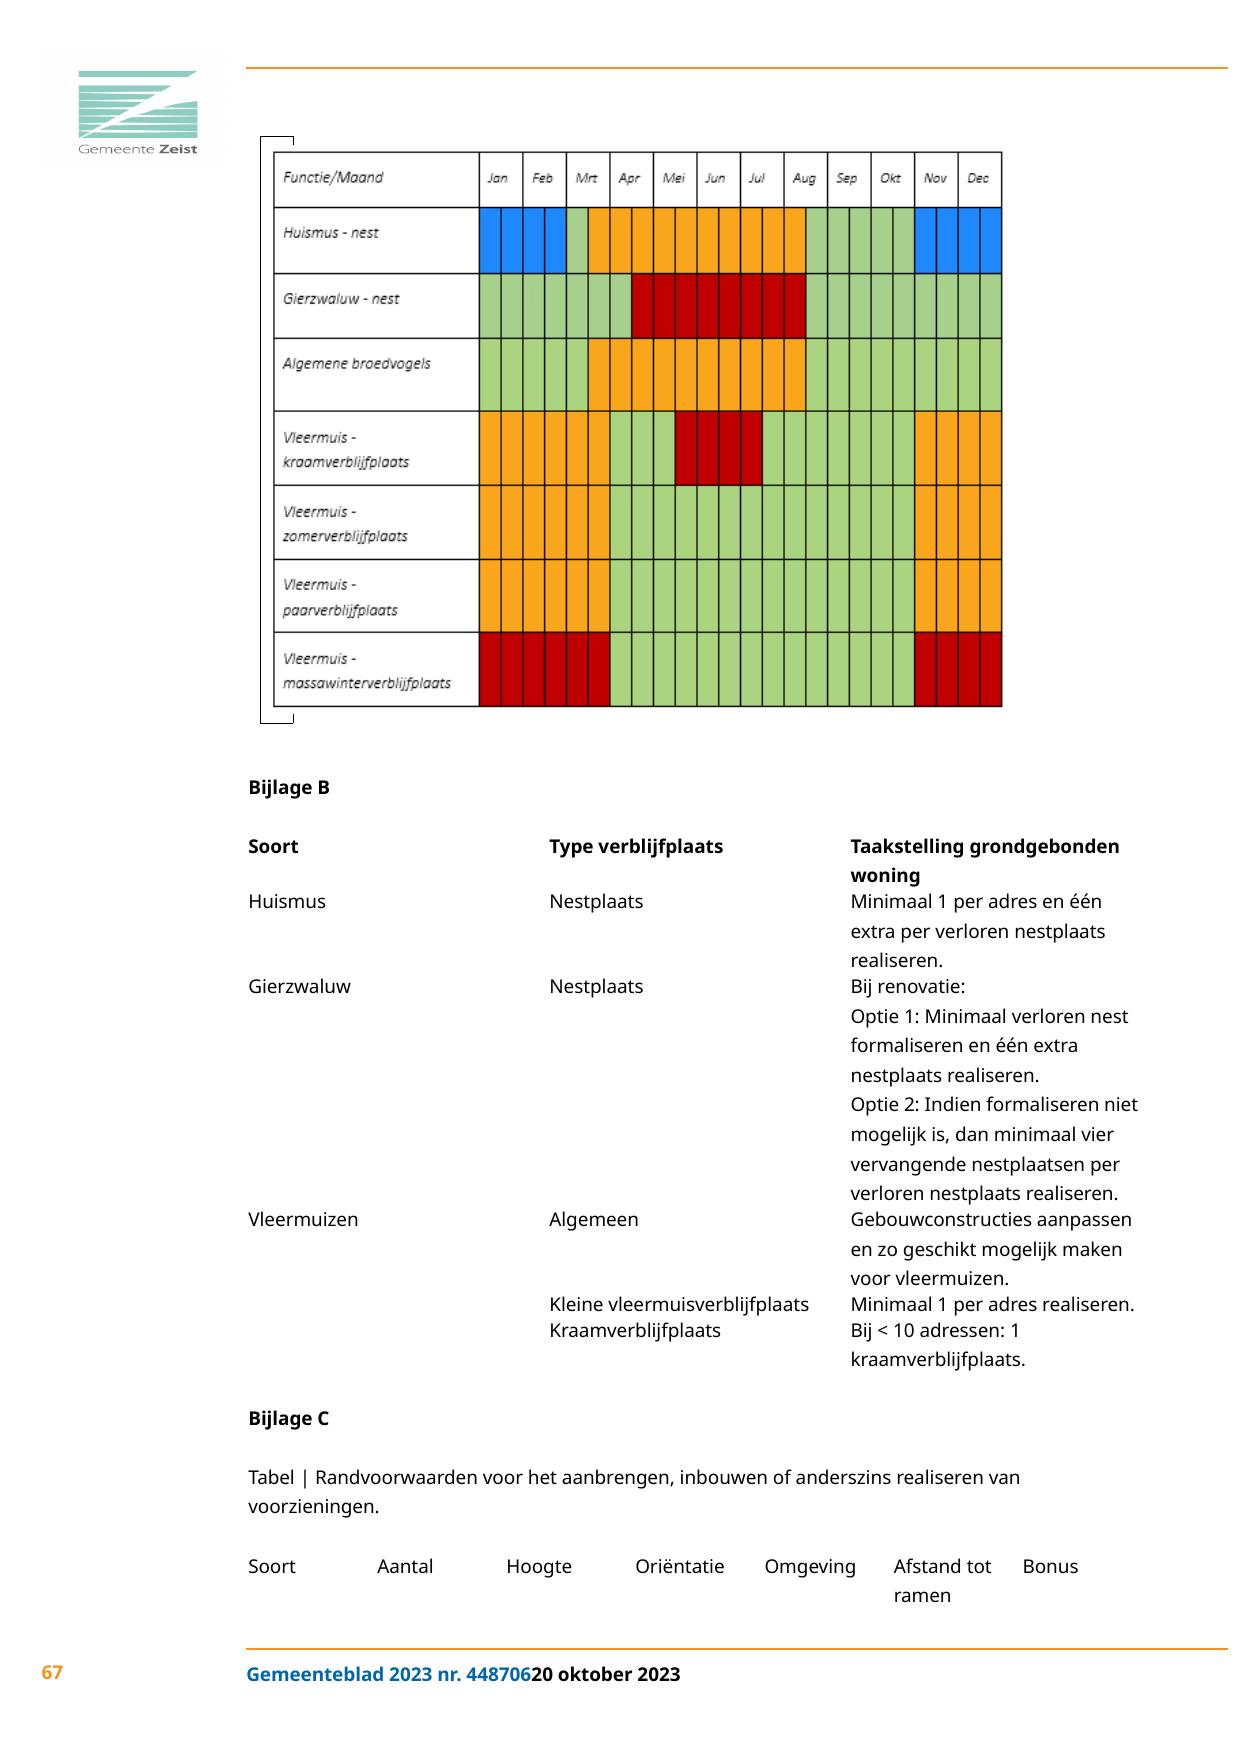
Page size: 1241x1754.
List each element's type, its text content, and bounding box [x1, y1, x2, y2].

table_cell Algemeen [549, 1206, 850, 1291]
text Bijlage B [248, 774, 1152, 799]
text Tabel | Randvoorwaarden voor het aanbrengen, inbouwen of anderszins realiseren van voorzieningen. [248, 1464, 1152, 1519]
table_cell Nestplaats [549, 973, 850, 1206]
table_cell [248, 1291, 549, 1317]
table_cell Bij < 10 adressen: 1 kraamverblijfplaats. [850, 1317, 1152, 1372]
table_cell Vleermuizen [248, 1206, 549, 1291]
table_header Omgeving [764, 1553, 893, 1608]
table_cell Huismus [248, 889, 549, 973]
table_header Afstand tot ramen [894, 1553, 1022, 1608]
table_cell [248, 1317, 549, 1372]
table_cell Minimaal 1 per adres realiseren. [850, 1291, 1152, 1317]
table_header Aantal [377, 1553, 506, 1608]
table_cell Nestplaats [549, 889, 850, 973]
table_cell Gierzwaluw [248, 973, 549, 1206]
table_header Hoogte [506, 1553, 635, 1608]
table_cell Gebouwconstructies aanpassen en zo geschikt mogelijk maken voor vleermuizen. [850, 1206, 1152, 1291]
table_header Type verblijfplaats [549, 833, 850, 888]
table_cell Kraamverblijfplaats [549, 1317, 850, 1372]
table_header Soort [248, 1553, 377, 1608]
text Bijlage C [248, 1405, 1152, 1431]
table_header Soort [248, 833, 549, 888]
table_cell Bij renovatie: Optie 1: Minimaal verloren nest formaliseren en één extra nestplaats realiseren. Optie 2: Indien formaliseren niet mogelijk is, dan minimaal vier vervangende nestplaatsen per verloren nestplaats realiseren. [850, 973, 1152, 1206]
table_cell Minimaal 1 per adres en één extra per verloren nestplaats realiseren. [850, 889, 1152, 973]
table_header Taakstelling grondgebonden woning [850, 833, 1152, 888]
table_header Oriëntatie [635, 1553, 764, 1608]
picture [268, 145, 1008, 714]
picture [41, 47, 231, 172]
table_header Bonus [1023, 1553, 1152, 1608]
table_cell Kleine vleermuisverblijfplaats [549, 1291, 850, 1317]
